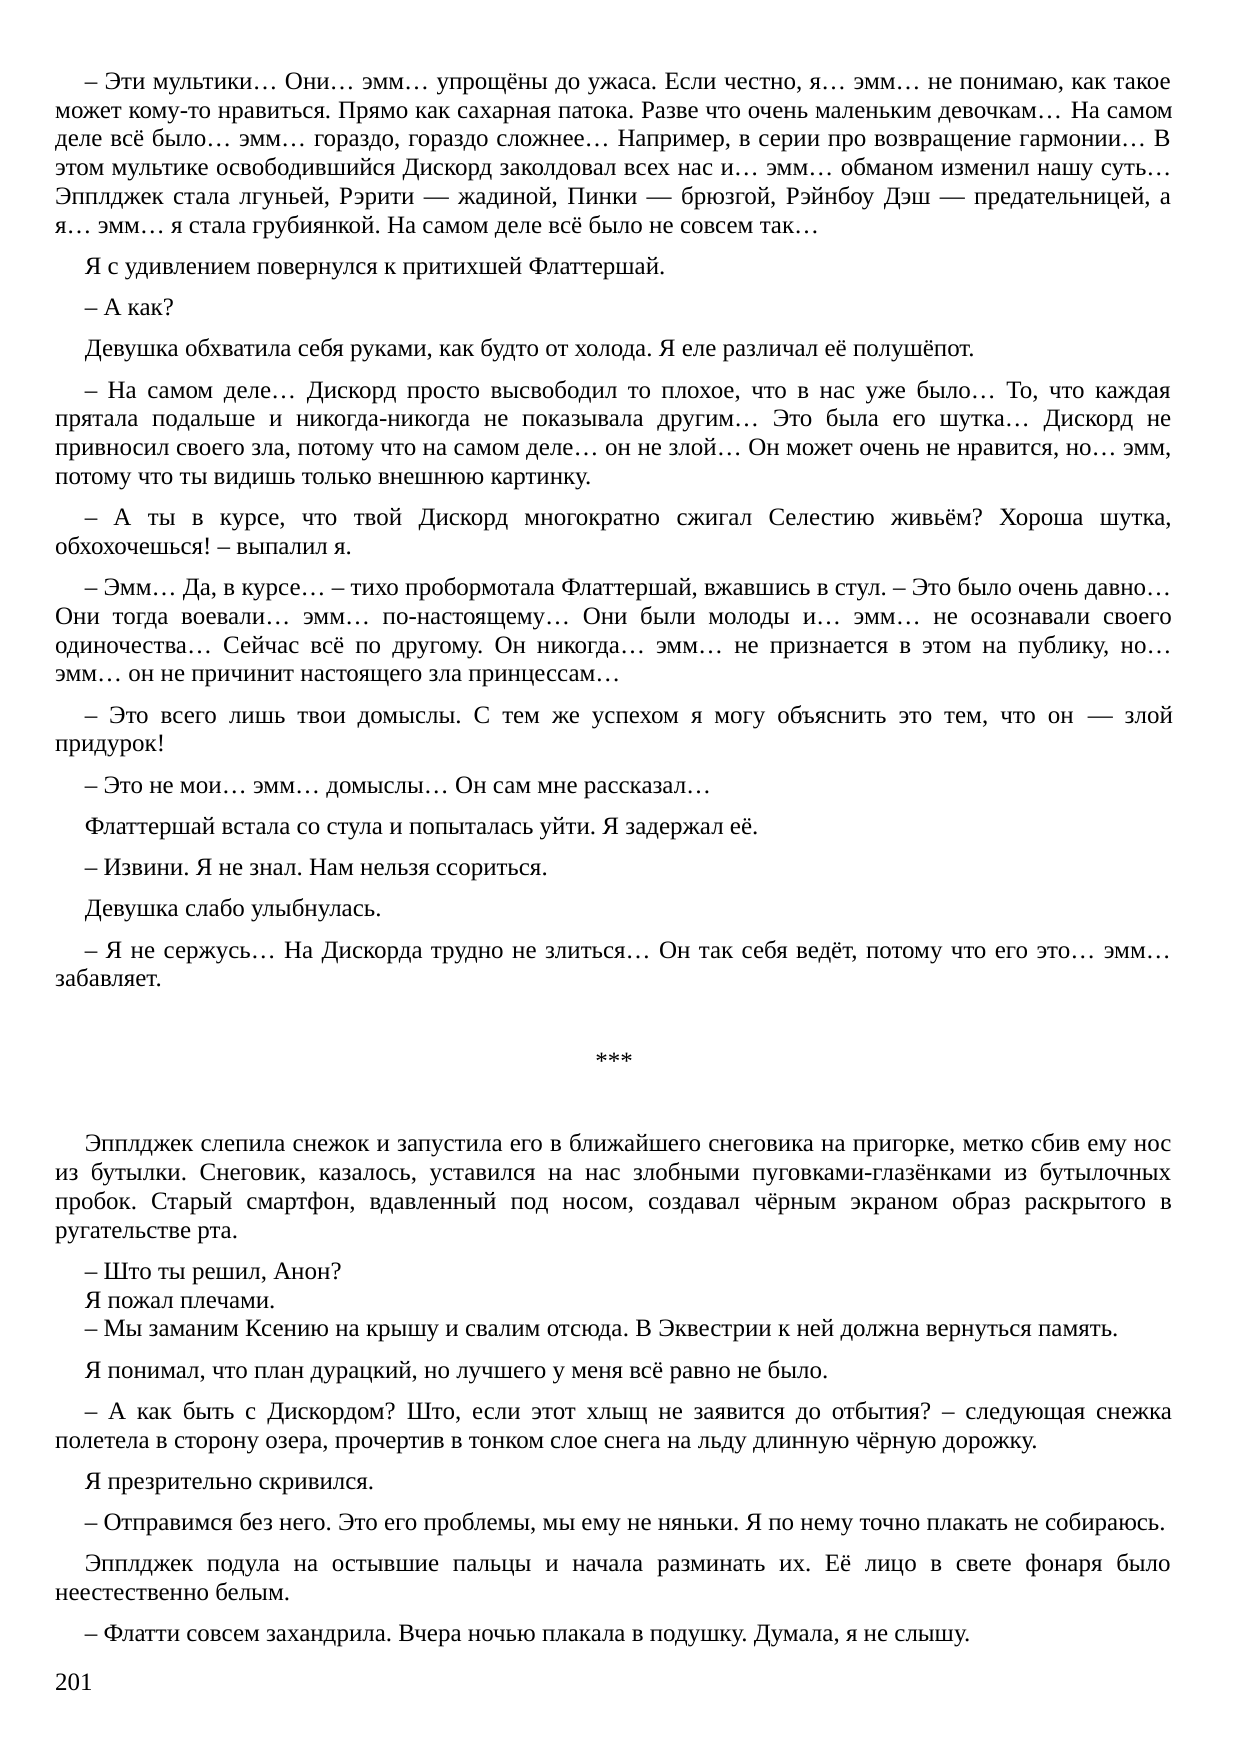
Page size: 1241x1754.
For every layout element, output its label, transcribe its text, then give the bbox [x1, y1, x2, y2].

text – На самом деле… Дискорд просто высвободил то плохое, что в нас уже было… То, что каждая прятала подальше и никогда-никогда не показывала другим… Это была его шутка… Дискорд не привносил своего зла, потому что на самом деле… он не злой… Он может очень не нравится, но… эмм, потому что ты видишь только внешнюю картинку. [55, 375, 1173, 490]
text – Отправимся без него. Это его проблемы, мы ему не няньки. Я по нему точно плакать не собираюсь. [55, 1507, 1173, 1536]
text Я понимал, что план дурацкий, но лучшего у меня всё равно не было. [55, 1355, 1173, 1383]
text Я презрительно скривился. [55, 1466, 1173, 1495]
text Эпплджек подула на остывшие пальцы и начала разминать их. Её лицо в свете фонаря было неестественно белым. [55, 1548, 1173, 1606]
text Девушка слабо улыбнулась. [55, 893, 1173, 922]
text – Што ты решил, Анон? [55, 1256, 1173, 1285]
text – А как быть с Дискордом? Што, если этот хлыщ не заявится до отбытия? – следующая снежка полетела в сторону озера, прочертив в тонком слое снега на льду длинную чёрную дорожку. [55, 1396, 1173, 1453]
text Я с удивлением повернулся к притихшей Флаттершай. [55, 251, 1173, 280]
text – Это всего лишь твои домыслы. С тем же успехом я могу объяснить это тем, что он — злой придурок! [55, 700, 1173, 757]
text Флаттершай встала со стула и попыталась уйти. Я задержал её. [55, 811, 1173, 840]
text – А как? [55, 292, 1173, 321]
text – Мы заманим Ксению на крышу и свалим отсюда. В Эквестрии к ней должна вернуться память. [55, 1313, 1173, 1342]
text – А ты в курсе, что твой Дискорд многократно сжигал Селестию живьём? Хороша шутка, обхохочешься! – выпалил я. [55, 502, 1173, 560]
text Девушка обхватила себя руками, как будто от холода. Я еле различал её полушёпот. [55, 333, 1173, 362]
text – Это не мои… эмм… домыслы… Он сам мне рассказал… [55, 770, 1173, 798]
text Я пожал плечами. [55, 1285, 1173, 1313]
text – Извини. Я не знал. Нам нельзя ссориться. [55, 852, 1173, 881]
text – Эти мультики… Они… эмм… упрощёны до ужаса. Если честно, я… эмм… не понимаю, как такое может кому-то нравиться. Прямо как сахарная патока. Разве что очень маленьким девочкам… На самом деле всё было… эмм… гораздо, гораздо сложнее… Например, в серии про возвращение гармонии… В этом мультике освободившийся Дискорд заколдовал всех нас и… эмм… обманом изменил нашу суть… Эпплджек стала лгуньей, Рэрити — жадиной, Пинки — брюзгой, Рэйнбоу Дэш — предательницей, а я… эмм… я стала грубиянкой. На самом деле всё было не совсем так… [55, 66, 1173, 238]
text – Эмм… Да, в курсе… – тихо пробормотала Флаттершай, вжавшись в стул. – Это было очень давно… Они тогда воевали… эмм… по-настоящему… Они были молоды и… эмм… не осознавали своего одиночества… Сейчас всё по другому. Он никогда… эмм… не признается в этом на публику, но… эмм… он не причинит настоящего зла принцессам… [55, 572, 1173, 687]
text – Я не сержусь… На Дискорда трудно не злиться… Он так себя ведёт, потому что его это… эмм… забавляет. [55, 935, 1173, 992]
text Эпплджек слепила снежок и запустила его в ближайшего снеговика на пригорке, метко сбив ему нос из бутылки. Снеговик, казалось, уставился на нас злобными пуговками-глазёнками из бутылочных пробок. Старый смартфон, вдавленный под носом, создавал чёрным экраном образ раскрытого в ругательстве рта. [55, 1128, 1173, 1243]
text *** [55, 1046, 1173, 1075]
text – Флатти совсем захандрила. Вчера ночью плакала в подушку. Думала, я не слышу. [55, 1618, 1173, 1647]
